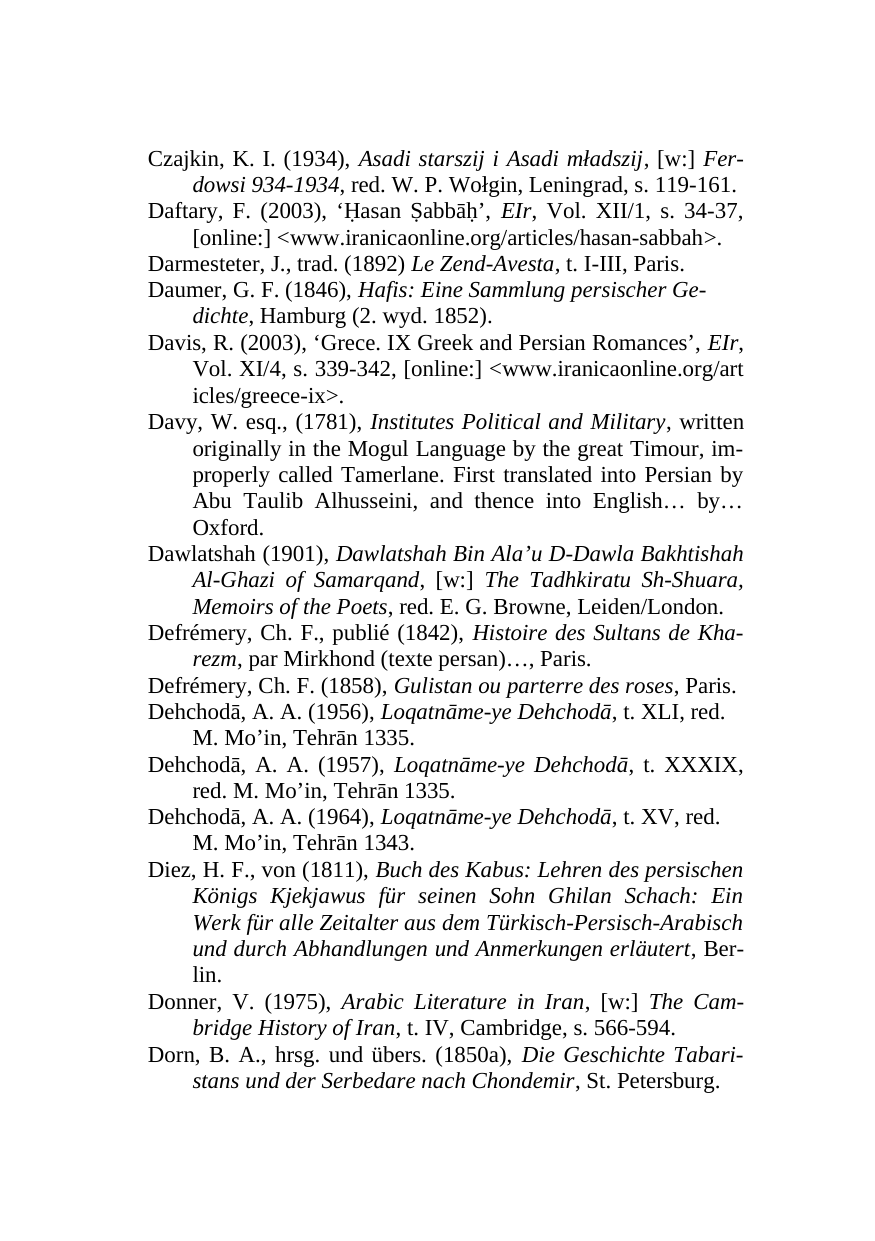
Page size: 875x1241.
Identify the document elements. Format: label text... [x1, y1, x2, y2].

text Dawlatshah (1901), Dawlatshah Bin Ala’u D-Dawla Bakhtishah Al-Ghazi of Samarqand, [w:] The Tadhkiratu Sh-Shuara, Memoirs of the Poets, red. E. G. Browne, Leiden/London. [148, 540, 744, 619]
text Diez, H. F., von (1811), Buch des Kabus: Lehren des persischen Königs Kjekjawus für seinen Sohn Ghilan Schach: Ein Werk für alle Zeitalter aus dem Türkisch-Persisch-Arabisch und durch Abhandlungen und Anmerkungen erläutert, Ber- lin. [148, 856, 744, 988]
text Donner, V. (1975), Arabic Literature in Iran, [w:] The Cam- bridge History of Iran, t. IV, Cambridge, s. 566-594. [148, 988, 744, 1041]
text Czajkin, K. I. (1934), Asadi starszij i Asadi mładszij, [w:] Fer- dowsi 934-1934, red. W. P. Wołgin, Leningrad, s. 119-161. [148, 144, 744, 197]
text Davis, R. (2003), ‘Grece. IX Greek and Persian Romances’, EIr, Vol. XI/4, s. 339-342, [online:] <www.iranicaonline.org/art icles/greece-ix>. [148, 329, 744, 408]
text Dehchodā, A. A. (1964), Loqatnāme-ye Dehchodā, t. XV, red. [148, 803, 757, 830]
text Defrémery, Ch. F., publié (1842), Histoire des Sultans de Kha- rezm, par Mirkhond (texte persan)…, Paris. [148, 619, 744, 672]
text M. Mo’in, Tehrān 1343. [192, 830, 757, 856]
text Defrémery, Ch. F. (1858), Gulistan ou parterre des roses, Paris. Dehchodā, A. A. (1956), Loqatnāme-ye Dehchodā, t. XLI, red. [148, 672, 757, 724]
text Darmesteter, J., trad. (1892) Le Zend-Avesta, t. I-III, Paris. Daumer, G. F. (1846), Hafis: Eine Sammlung persischer Ge- [148, 250, 757, 303]
text M. Mo’in, Tehrān 1335. [192, 724, 757, 751]
text Daftary, F. (2003), ‘Ḥasan Ṣabbāḥ’, EIr, Vol. XII/1, s. 34-37, [online:] <www.iranicaonline.org/articles/hasan-sabbah>. [148, 197, 743, 250]
text Dehchodā, A. A. (1957), Loqatnāme-ye Dehchodā, t. XXXIX, red. M. Mo’in, Tehrān 1335. [148, 751, 744, 803]
text dichte, Hamburg (2. wyd. 1852). [192, 303, 757, 329]
text Davy, W. esq., (1781), Institutes Political and Military, written originally in the Mogul Language by the great Timour, im- properly called Tamerlane. First translated into Persian by Abu Taulib Alhusseini, and thence into English… by… Oxford. [148, 408, 744, 540]
text Dorn, B. A., hrsg. und übers. (1850a), Die Geschichte Tabari- stans und der Serbedare nach Chondemir, St. Petersburg. [148, 1041, 744, 1093]
